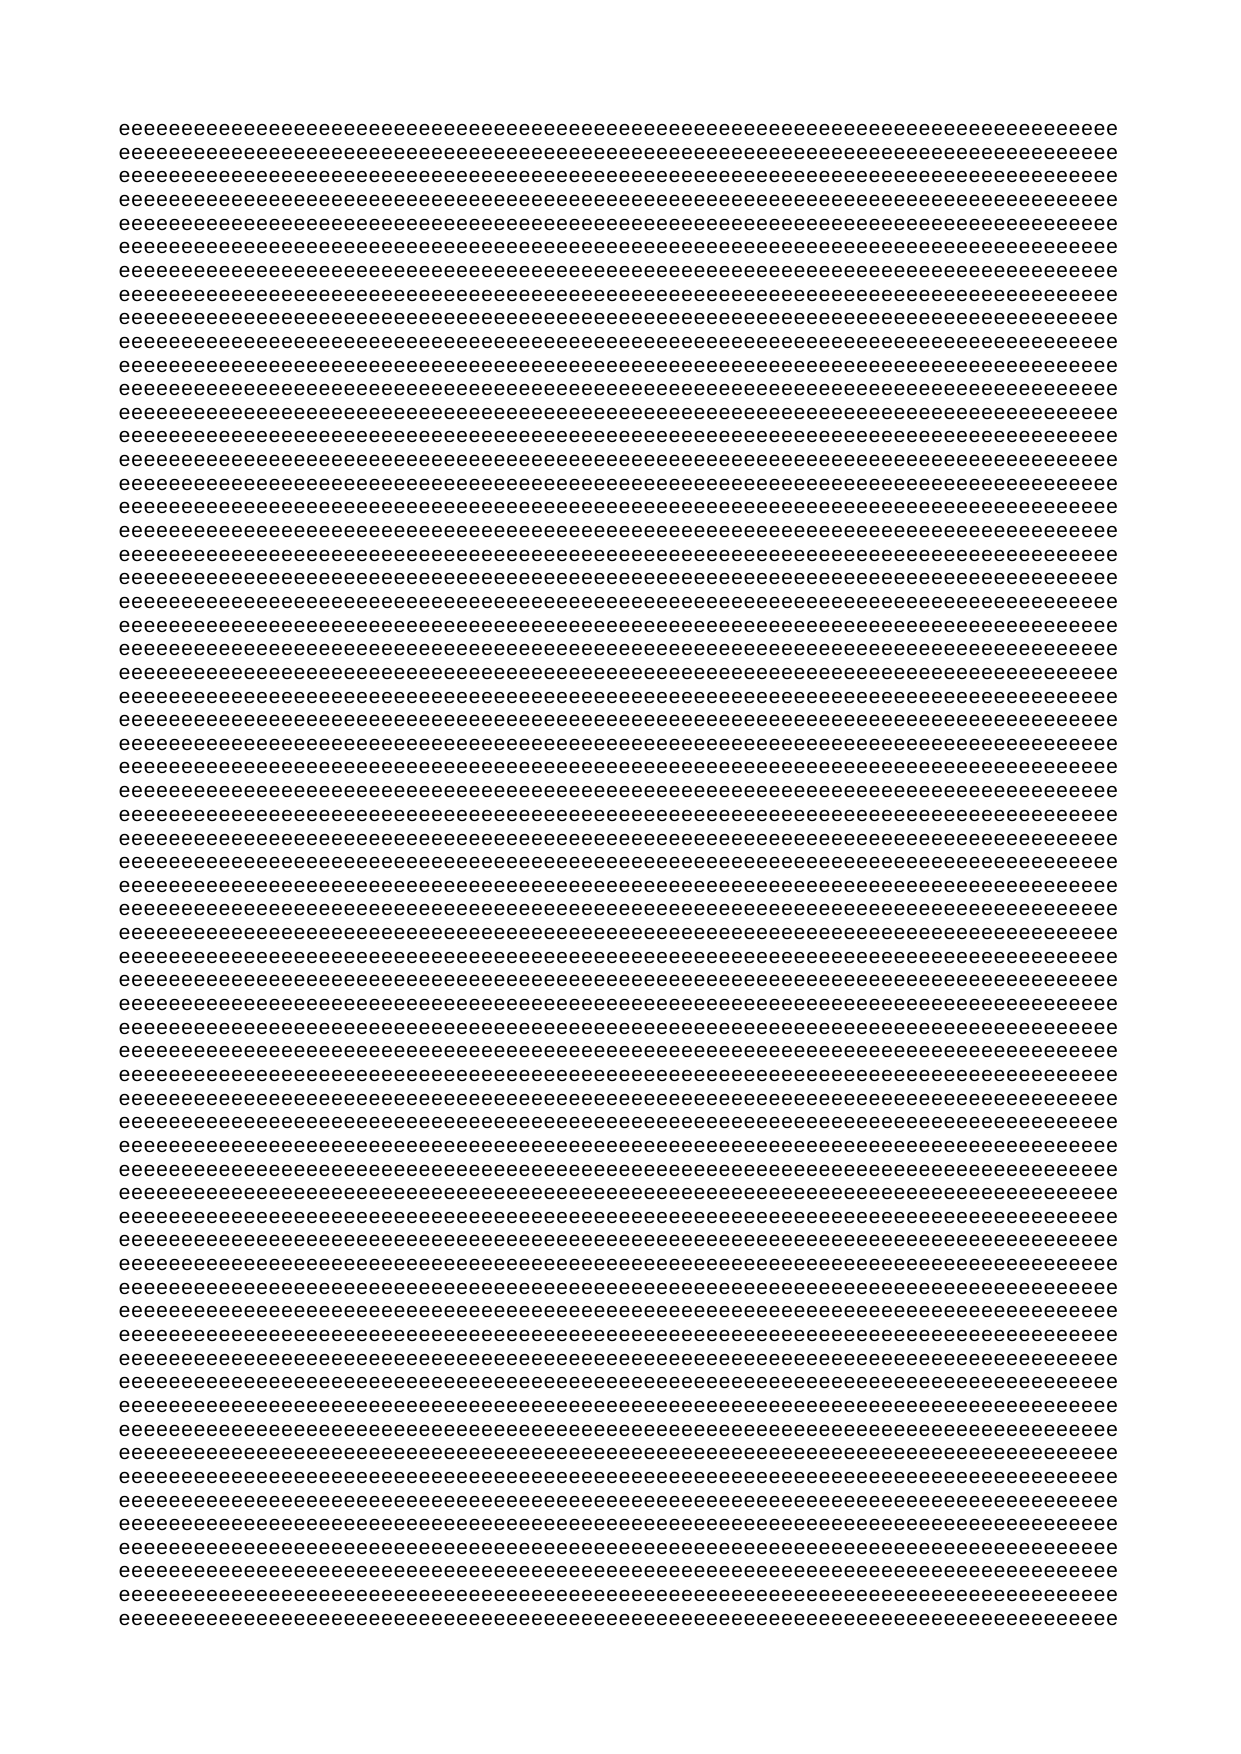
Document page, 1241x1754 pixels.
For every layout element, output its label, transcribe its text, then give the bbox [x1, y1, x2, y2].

text eeeeeeeeeeeeeeeeeeeeeeeeeeeeeeeeeeeeeeeeeeeeeeeeeeeeeeeeeeeeeeeeeeeeeeeeeeeeeeeeeeeeeeeeeeeeeeeeeeeeeeeeeeeeeeeeeeeeeeeeeeeeeeeeeeeeeeeeeeeeeeeeeeeeeeeeeeeeeeeeeeeeeeeeeeeeeeeeeeeeeeeeeeeeeeeeeeeeeeeeeeeeeeeeeeeeeeeeeeeeeeeeeeeeeeeeeeeeeeeeeeeeeeeeeeeeeeeeeeeeeeeeeeeeeeeeeeeeeeeeeeeeeeeeeeeeeeeeeeeeeeeeeeeeeeeeeeeeeeeeeeeeeeeeeeeeeeeeeeeeeeeeeeeeeeeeeeeeeeeeeeeeeeeeeeeeeeeeeeeeeeeeeeeeeeeeeeeeeeeeeeeeeeeeeeeeeeeeeeeeeeeeeeeeeeeeeeeeeeeeeeeeeeeeeeeeeeeeeeeeeeeeeeeeeeeeeeeeeeeeeeeeeeeeeeeeeeeeeeeeeeeeeeeeeeeeeeeeeeeeeeeeeeeeeeeeeeeeeeeeeeeeeeeeeeeeeeeeeeeeeeeeeeeeeeeeeeeeeeeeeeeeeeeeeeeeeeeeeeeeeeeeeeeeeeeeeeeeeeeeeeeeeeeeeeeeeeeeeeeeeeeeeeeeeeeeeeeeeeeeeeeeeeeeeeeeeeeeeeeeeeeeeeeeeeeeeeeeeeeeeeeeeeeeeeeeeeeeeeeeeeeeeeeeeeeeeeeeeeeeeeeeeeeeeeeeeeeeeeeeeeeeeeeeeeeeeeeeeeeeeeeeeeeeeeeeeeeeeeeeeeeeeeeeeeeeeeeeeeeeeeeeeeeeeeeeeeeeeeeeeeeeeeeeeeeeeeeeeeeeeeeeeeeeeeeeeeeeeeeeeeeeeeeeeeeeeeeeeeeeeeeeeeeeeeeeeeeeeeeeeeeeeeeeeeeeeeeeeeeeeeeeeeeeeeeeeeeeeeeeeeeeeeeeeeeeeeeeeeeeeeeeeeeeeeeeeeeeeeeeeeeeeeeeeeeeeeeeeeeeeeeeeeeeeeeeeeeeeeeeeeeeeeeeeeeeeeeeeeeeeeeeeeeeeeeeeeeeeeeeeeeeeeeeeeeeeeeeeeeeeeeeeeeeeeeeeeeeeeeeeeeeeeeeeeeeeeeeeeeeeeeeeeeeeeeeeeeeeeeeeeeeeeeeeeeeeeeeeeeeeeeeeeeeeeeeeeeeeeeeeeeeeeeeeeeeeeeeeeeeeeeeeeeeeeeeeeeeeeeeeeeeeeeeeeeeeeeeeeeeeeeeeeeeeeeeeeeeeeeeeeeeeeeeeeeeeeeeeeeeeeeeeeeeeeeeeeeeeeeeeeeeeeeeeeeeeeeeeeeeeeeeeeeeeeeeeeeeeeeeeeeeeeeeeeeeeeeeeeeeeeeeeeeeeeeeeeeeeeeeeeeeeeeeeeeeeeeeeeeeeeeeeeeeeeeeeeeeeeeeeeeeeeeeeeeeeeeeeeeeeeeeeeeeeeeeeeeeeeeeeeeeeeeeeeeeeeeeeeeeeeeeeeeeeeeeeeeeeeeeeeeeeeeeeeeeeeeeeeeeeeeeeeeeeeeeeeeeeeeeeeeeeeeeeeeeeeeeeeeeeeeeeeeeeeeeeeeeeeeeeeeeeeeeeeeeeeeeeeeeeeeeeeeeeeeeeeeeeeeeeeeeeeeeeeeeeeeeeeeeeeeeeeeeeeeeeeeeeeeeeeeeeeeeeeeeeeeeeeeeeeeeeeeeeeeeeeeeeeeeeeeeeeeeeeeeeeeeeeeeeeeeeeeeeeeeeeeeeeeeeeeeeeeeeeeeeeeeeeeeeeeeeeeeeeeeeeeeeeeeeeeeeeeeeeeeeeeeeeeeeeeeeeeeeeeeeeeeeeeeeeeeeeeeeeeeeeeeeeeeeeeeeeeeeeeeeeeeeeeeeeeeeeeeeeeeeeeeeeeeeeeeeeeeeeeeeeeeeeeeeeeeeeeeeeeeeeeeeeeeeeeeeeeeeeeeeeeeeeeeeeeeeeeeeeeeeeeeeeeeeeeeeeeeeeeeeeeeeeeeeeeeeeeeeeeeeeeeeeeeeeeeeeeeeeeeeeeeeeeeeeeeeeeeeeeeeeeeeeeeeeeeeeeeeeeeeeeeeeeeeeeeeeeeeeeeeeeeeeeeeeeeeeeeeeeeeeeeeeeeeeeeeeeeeeeeeeeeeeeeeeeeeeeeeeeeeeeeeeeeeeeeeeeeeeeeeeeeeeeeeeeeeeeeeeeeeeeeeeeeeeeeeeeeeeeeeeeeeeeeeeeeeeeeeeeeeeeeeeeeeeeeeeeeeeeeeeeeeeeeeeeeeeeeeeeeeeeeeeeeeeeeeeeeeeeeeeeeeeeeeeeeeeeeeeeeeeeeeeeeeeeeeeeeeeeeeeeeeeeeeeeeeeeeeeeeeeeeeeeeeeeeeeeeeeeeeeeeeeeeeeeeeeeeeeeeeeeeeeeeeeeeeeeeeeeeeeeeeeeeeeeeeeeeeeeeeeeeeeeeeeeeeeeeeeeeeeeeeeeeeeeeeeeeeeeeeeeeeeeeeeeeeeeeeeeeeeeeeeeeeeeeeeeeeeeeeeeeeeeeeeeeeeeeeeeeeeeeeeeeeeeeeeeeeeeeeeeeeeeeeeeeeeeeeeeeeeeeeeeeeeeeeeeeeeeeeeeeeeeeeeeeeeeeeeeeeeeeeeeeeeeeeeeeeeeeeeeeeeeeeeeeeeeeeeeeeeeeeeeeeeeeeeeeeeeeeeeeeeeeeeeeeeeeeeeeeeeeeeeeeeeeeeeeeeeeeeeeeeeeeeeeeeeeeeeeeeeeeeeeeeeeeeeeeeeeeeeeeeeeeeeeeeeeeeeeeeeeeeeeeeeeeeeeeeeeeeeeeeeeeeeeeeeeeeeeeeeeeeeeeeeeeeeeeeeeeeeeeeeeeeeeeeeeeeeeeeeeeeeeeeeeeeeeeeeeeeeeeeeeeeeeeeeeeeeeeeeeeeeeeeeeeeeeeeeeeeeeeeeeeeeeeeeeeeeeeeeeeeeeeeeeeeeeeeeeeeeeeeeeeeeeeeeeeeeeeeeeeeeeeeeeeeeeeeeeeeeeeeeeeeeeeeeeeeeeeeeeeeeeeeeeeeeeeeeeeeeeeeeeeeeeeeeeeeeeeeeeeeeeeeeeeeeeeeeeeeeeeeeeeeeeeeeeeeeeeeeeeeeeeeeeeeeeeeeeeeeeeeeeeeeeeeeeeeeeeeeeeeeeeeeeeeeeeeeeeeeeeeeeeeeeeeeeeeeeeeeeeeeeeeeeeeeeeeeeeeeeeeeeeeeeeeeeeeeeeeeeeeeeeeeeeeeeeeeeeeeeeeeeeeeeeeeeeeeeeeeeeeeeeeeeeeeeeeeeeeeeeeeeeeeeeeeeeeeeeeeeeeeeeeeeeeeeeeeeeeeeeeeeeeeeeeeeeeeeeeeeeeeeeeeeeeeeeeeeeeeeeeeeeeeeeeeeeeeeeeeeeeeeeeeeeeeeeeeeeeeeeeeeeeeeeeeeeeeeeeeeeeeeeeeeeeeeeeeeeeeeeeeeeeeeeeeeeeeeeeeeeeeeeeeeeeeeeeeeeeeeeeeeeeeeeeeeeeeeeeeeeeeeeeeeeeeeeeeeeeeeeeeeeeeeeeeeeeeeeeeeeeeeeeeeeeeeeeeeeeeeeeeeeeeeeeeeeeeeeeeeeeeeeeeeeeeeeeeeeeeeeeeeeeeeeeeeeeeeeeeeeeeeeeeeeeeeeeeeeeeeeeeeeeeeeeeeeeeeeeeeeeeeeeeeeeeeeeeeeeeeeeeeeeeeeeeeeeeeeeeeeeeeeeeeeeeeeeeeeeeeeeeeeeeeeeeeeeeeeeeeeeeeeeeeeeeeeeeeeeeeeeeeeeeeeeeeeeeeeeeeeeeeeeeeeeeeeeeeeeeeeeeeeeeeeeeeeeeeeeeeeeeeeeeeeeeeeeeeeeeeeeeeeeeeeeeeeeeeeeeeeeeeeeeeeeeeeeeeeeeeeeeeeeeeeeeeeeeeeeeeeeeeeeeeeeeeeeeeeeeeeeeeeeeeeeeeeeeeeeeeeeeeeeeeeeeeeeeeeeeeeeeeeeeeeeeeeeeeeeeeeeeeeeeeeeeeeeeeeeeeeeeeeeeeeeeeeeeeeeeeeeeeeeeeeeeeeeeeeeeeeeeeeeeeeeeeeeeeeeeeeeeeeeeeeeeeeeeeeeeeeeeeeeeeeeeeeeeeeeeeeeeeeeeeeeeeeeeeeeeeeeeeeeeeeeeeeeeeeeeeeeeeeeeeeeeeeeeeeeeeeeeeeeeeeeeeeeeeeeeeeeeeeeeeeeeeeeeeeeeeeeeeeeeeeeeeeeeeeeeeeeeeeeeeeeeeeeeeeeeeeeeeeeeeeeeeeeeeeeeeeeeeeeeeeeeeeeeeeeeeeeeeeeeeeeeeeeeeeeeeeeeeeeeeeeeeeeeeeeeeeeeeeeeeeeeeeeeeeeeeeeeeeeeeeeeeeeeeeeeeeeeeeeeeeeeeeeeeeeeeeeeeeeeeeeeeeeeeeeeeeeeeeeeeeeeeeeeeeeeeeeeeeeeeeeeeeeeeeeeeeeeeeeeeeeeeeeeeeeeeeeeeeeeeeeeeeeeeeeeeeeeeeeeeeeeeeeeeeeeeeeeeeeeeeeeeeeeeeeeeeeeeeeeeeeeeeeeeeeeeeeeeeeeeeeeeeeeeeeeeeeeeeeeeeeeeeeeeeeeeeeeeeeeeeeeeeeeeeeeeeeeeeeeeeeeeeeeeeeeeeeeeeeeeeeeeeeeeeeeeeeeeeeeeeeeeeeeeeeeeeeeeeeeeeeeeeeeeeeeeeeeeeeeeeeeeeeeeeeeeeeeeeeeeeeeeeeeeeeeeeeeeeeeeeeeeeeeeeeeeeeeeeeeeeeeeeeeeeeeeeeeeeeeeeeeeeeeeeeeeeeeeeeeeeeeeeeeeeeeeeeeeeeeeeeeeeeeeeeeeeeeeeeeeeeeeeeeeeeeeeeeeeeeeeeeeeeeeeeeeeeeeeeeeeeeeeeeeeeeeeeeeeeeeeeeeeeeeeeeeeeeeeeeeeeeeeeeeeeeeeeeeeeeeeeeeeeeeeeeeeeeeeeeeeeeeeeeeeeeeeeeeeeeeeeeeeeeeeeeeeeeeeeeeeeeeeeeeeeeeeeeeeeeeeeeeeeeeeeeeeeeeeeeeeeeeeeeeeeeeeeeeeeeeeeeeeeeeeeeeeeeeeeeeeeeeeeeeeeeeeeeeeeeeeeeeeeeeeeeeeeeeeeeeeeeeeeeeeeeeeeee [118, 118, 1122, 1631]
